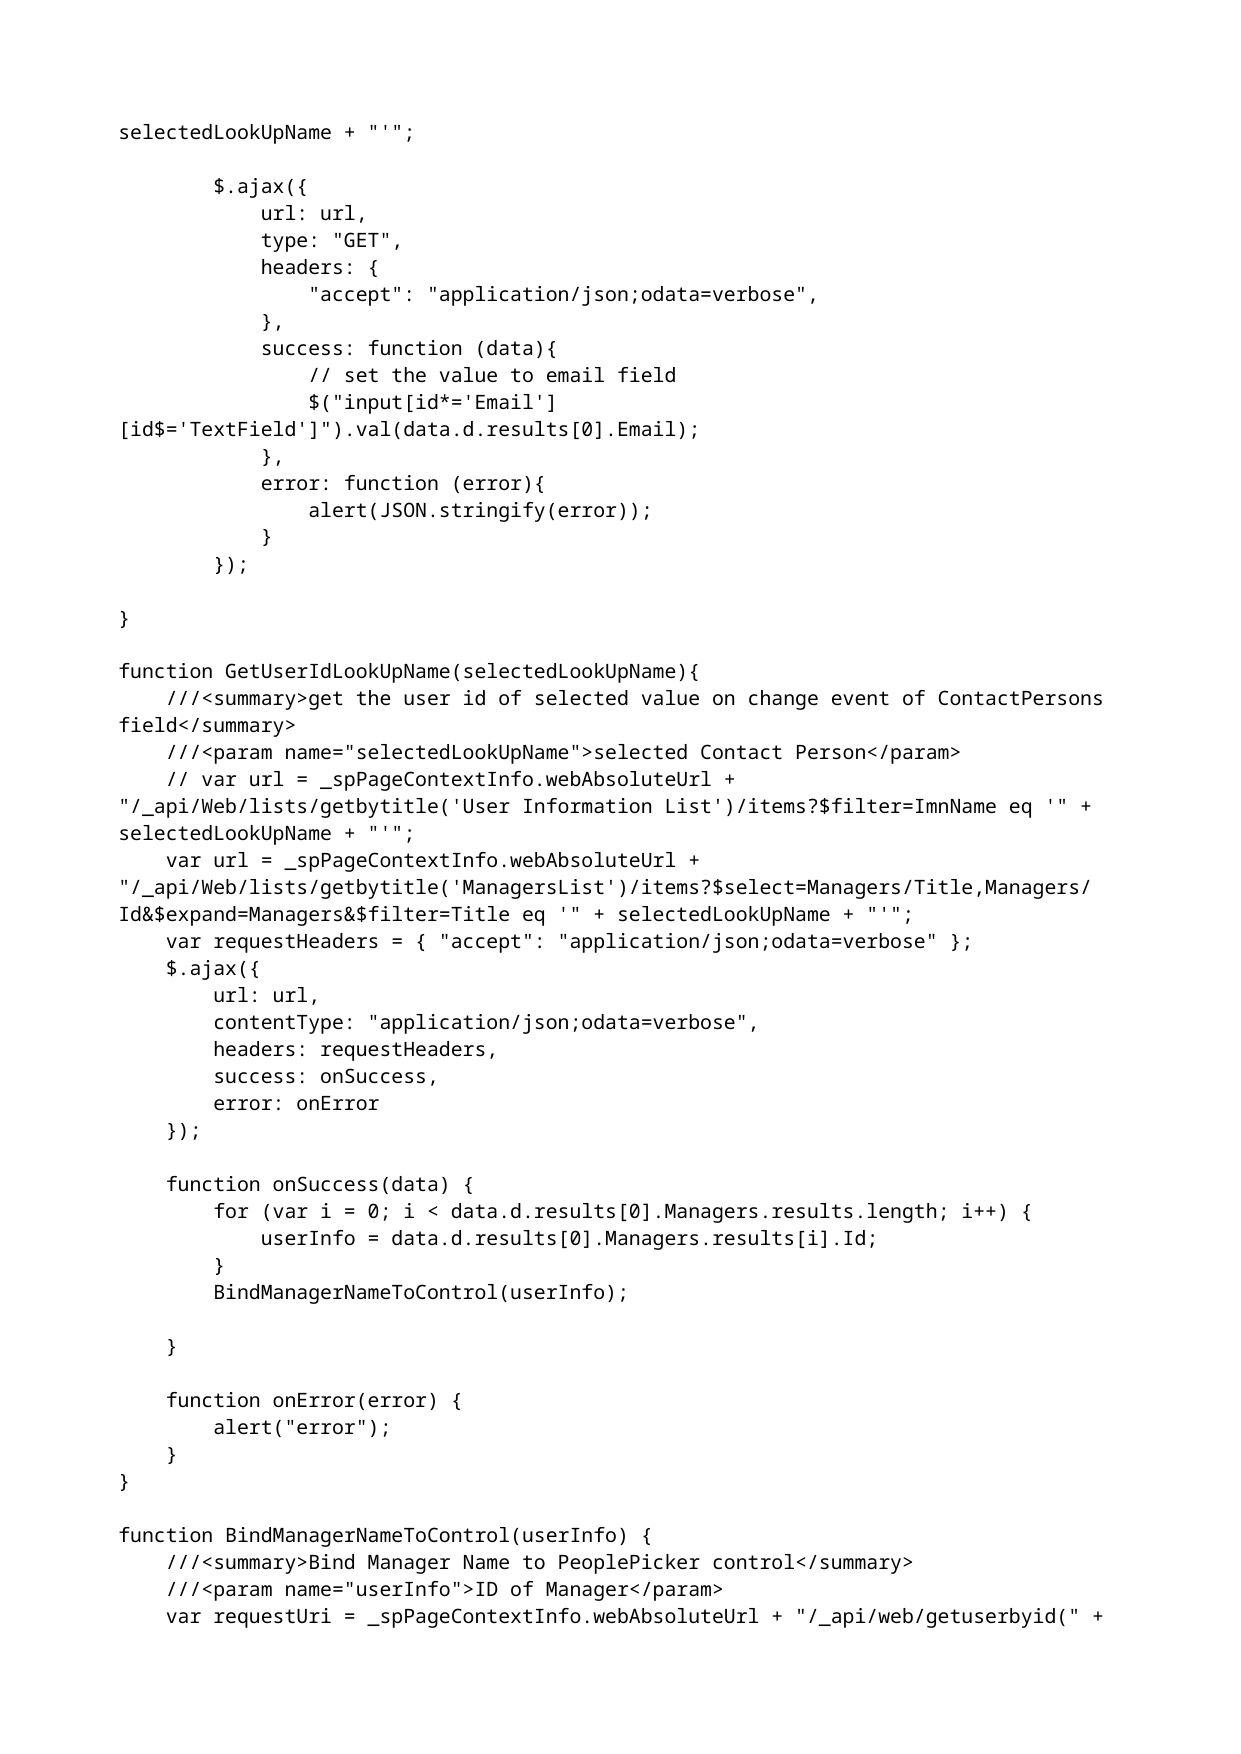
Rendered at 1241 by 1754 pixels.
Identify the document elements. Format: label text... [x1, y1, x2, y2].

text headers: { [118, 253, 1122, 280]
text }); [118, 550, 1122, 577]
text contentType: "application/json;odata=verbose", [118, 1008, 1122, 1035]
text } [118, 1440, 1122, 1467]
text } [118, 1332, 1122, 1359]
text type: "GET", [118, 226, 1122, 253]
text } [118, 523, 1122, 550]
text userInfo = data.d.results[0].Managers.results[i].Id; [118, 1224, 1122, 1251]
text "accept": "application/json;odata=verbose", [118, 280, 1122, 307]
text function onError(error) { [118, 1386, 1122, 1413]
text selectedLookUpName + "'"; [118, 118, 1122, 145]
text } [118, 604, 1122, 631]
text } [118, 1251, 1122, 1278]
text url: url, [118, 199, 1122, 226]
text BindManagerNameToControl(userInfo); [118, 1278, 1122, 1305]
text success: function (data){ [118, 334, 1122, 361]
text for (var i = 0; i < data.d.results[0].Managers.results.length; i++) { [118, 1197, 1122, 1224]
text error: onError [118, 1089, 1122, 1116]
text alert(JSON.stringify(error)); [118, 496, 1122, 523]
text headers: requestHeaders, [118, 1035, 1122, 1062]
text $("input[id*='Email'][id$='TextField']").val(data.d.results[0].Email); [118, 388, 1122, 442]
text url: url, [118, 981, 1122, 1008]
text var url = _spPageContextInfo.webAbsoluteUrl + "/_api/Web/lists/getbytitle('ManagersList')/items?$select=Managers/Title,Managers/Id&$expand=Managers&$filter=Title eq '" + selectedLookUpName + "'"; [118, 847, 1122, 927]
text error: function (error){ [118, 469, 1122, 496]
text } [118, 1467, 1122, 1494]
text function GetUserIdLookUpName(selectedLookUpName){ [118, 658, 1122, 685]
text // set the value to email field [118, 361, 1122, 388]
text function onSuccess(data) { [118, 1170, 1122, 1197]
text // var url = _spPageContextInfo.webAbsoluteUrl + "/_api/Web/lists/getbytitle('User Information List')/items?$filter=ImnName eq '" + selectedLookUpName + "'"; [118, 766, 1122, 847]
text function BindManagerNameToControl(userInfo) { [118, 1521, 1122, 1548]
text success: onSuccess, [118, 1062, 1122, 1089]
text }); [118, 1116, 1122, 1143]
text var requestHeaders = { "accept": "application/json;odata=verbose" }; [118, 927, 1122, 954]
text }, [118, 307, 1122, 334]
text var requestUri = _spPageContextInfo.webAbsoluteUrl + "/_api/web/getuserbyid(" + [118, 1602, 1122, 1629]
text }, [118, 442, 1122, 469]
text alert("error"); [118, 1413, 1122, 1440]
text ///<param name="userInfo">ID of Manager</param> [118, 1575, 1122, 1602]
text ///<summary>get the user id of selected value on change event of ContactPersons field</summary> [118, 685, 1122, 739]
text ///<summary>Bind Manager Name to PeoplePicker control</summary> [118, 1548, 1122, 1575]
text $.ajax({ [118, 954, 1122, 981]
text ///<param name="selectedLookUpName">selected Contact Person</param> [118, 739, 1122, 766]
text $.ajax({ [118, 172, 1122, 199]
